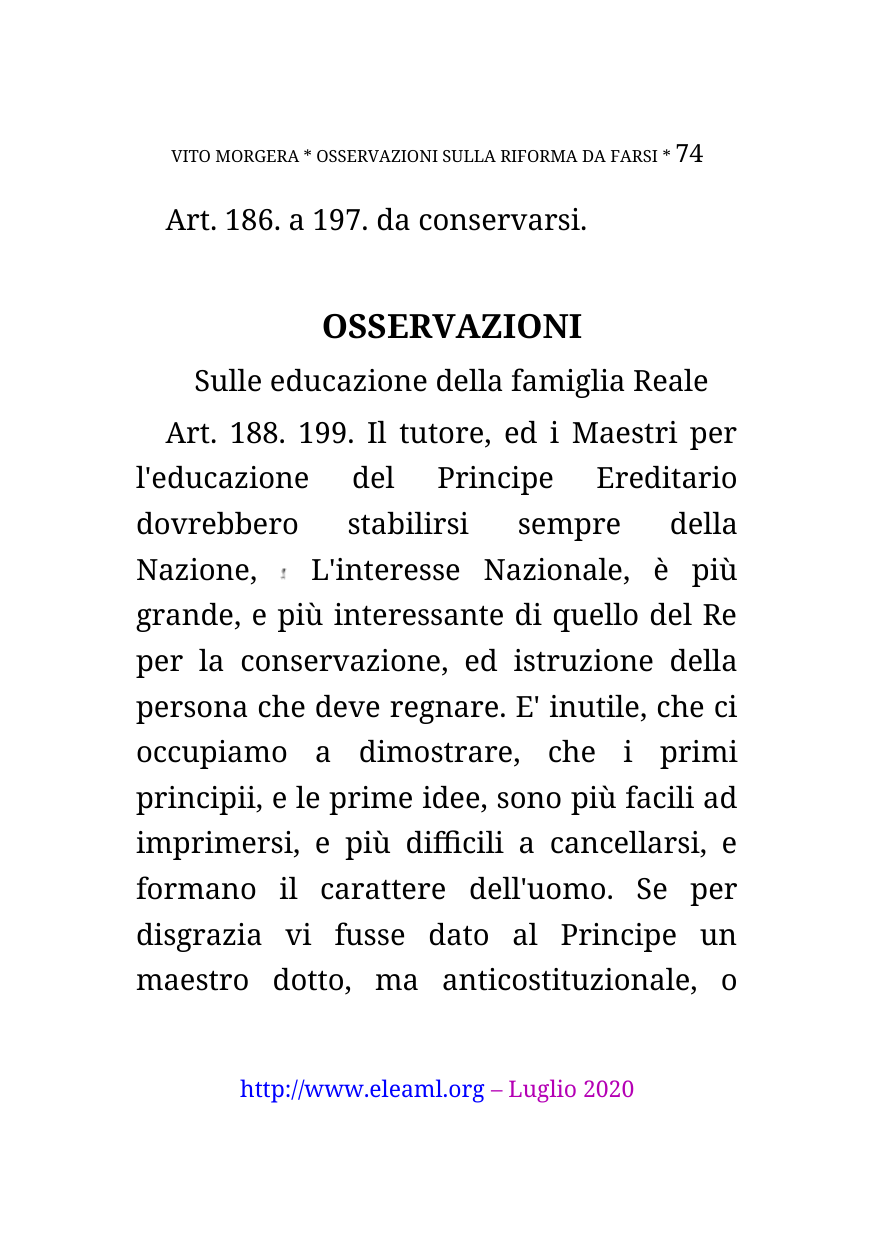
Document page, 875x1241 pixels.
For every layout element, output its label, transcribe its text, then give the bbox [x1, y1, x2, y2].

subtitle OSSERVAZIONI [136, 302, 738, 348]
text Art. 186. a 197. da conservarsi. [136, 199, 738, 239]
subtitle Sulle educazione della famiglia Reale [136, 361, 738, 400]
picture [280, 566, 288, 581]
text Art. 188. 199. Il tutore, ed i Maestri per l'educazione del Principe Ereditario dovrebbero stabilirsi sempre della Nazione, L'interesse Nazionale, è più grande, e più interessante di quello del Re per la conservazione, ed istruzione della persona che deve regnare. E' inutile, che ci occupiamo a dimostrare, che i primi principii, e le prime idee, sono più facili ad imprimersi, e più difficili a cancellarsi, e formano il carattere dell'uomo. Se per disgrazia vi fusse dato al Principe un maestro dotto, ma anticostituzionale, o [136, 412, 738, 999]
